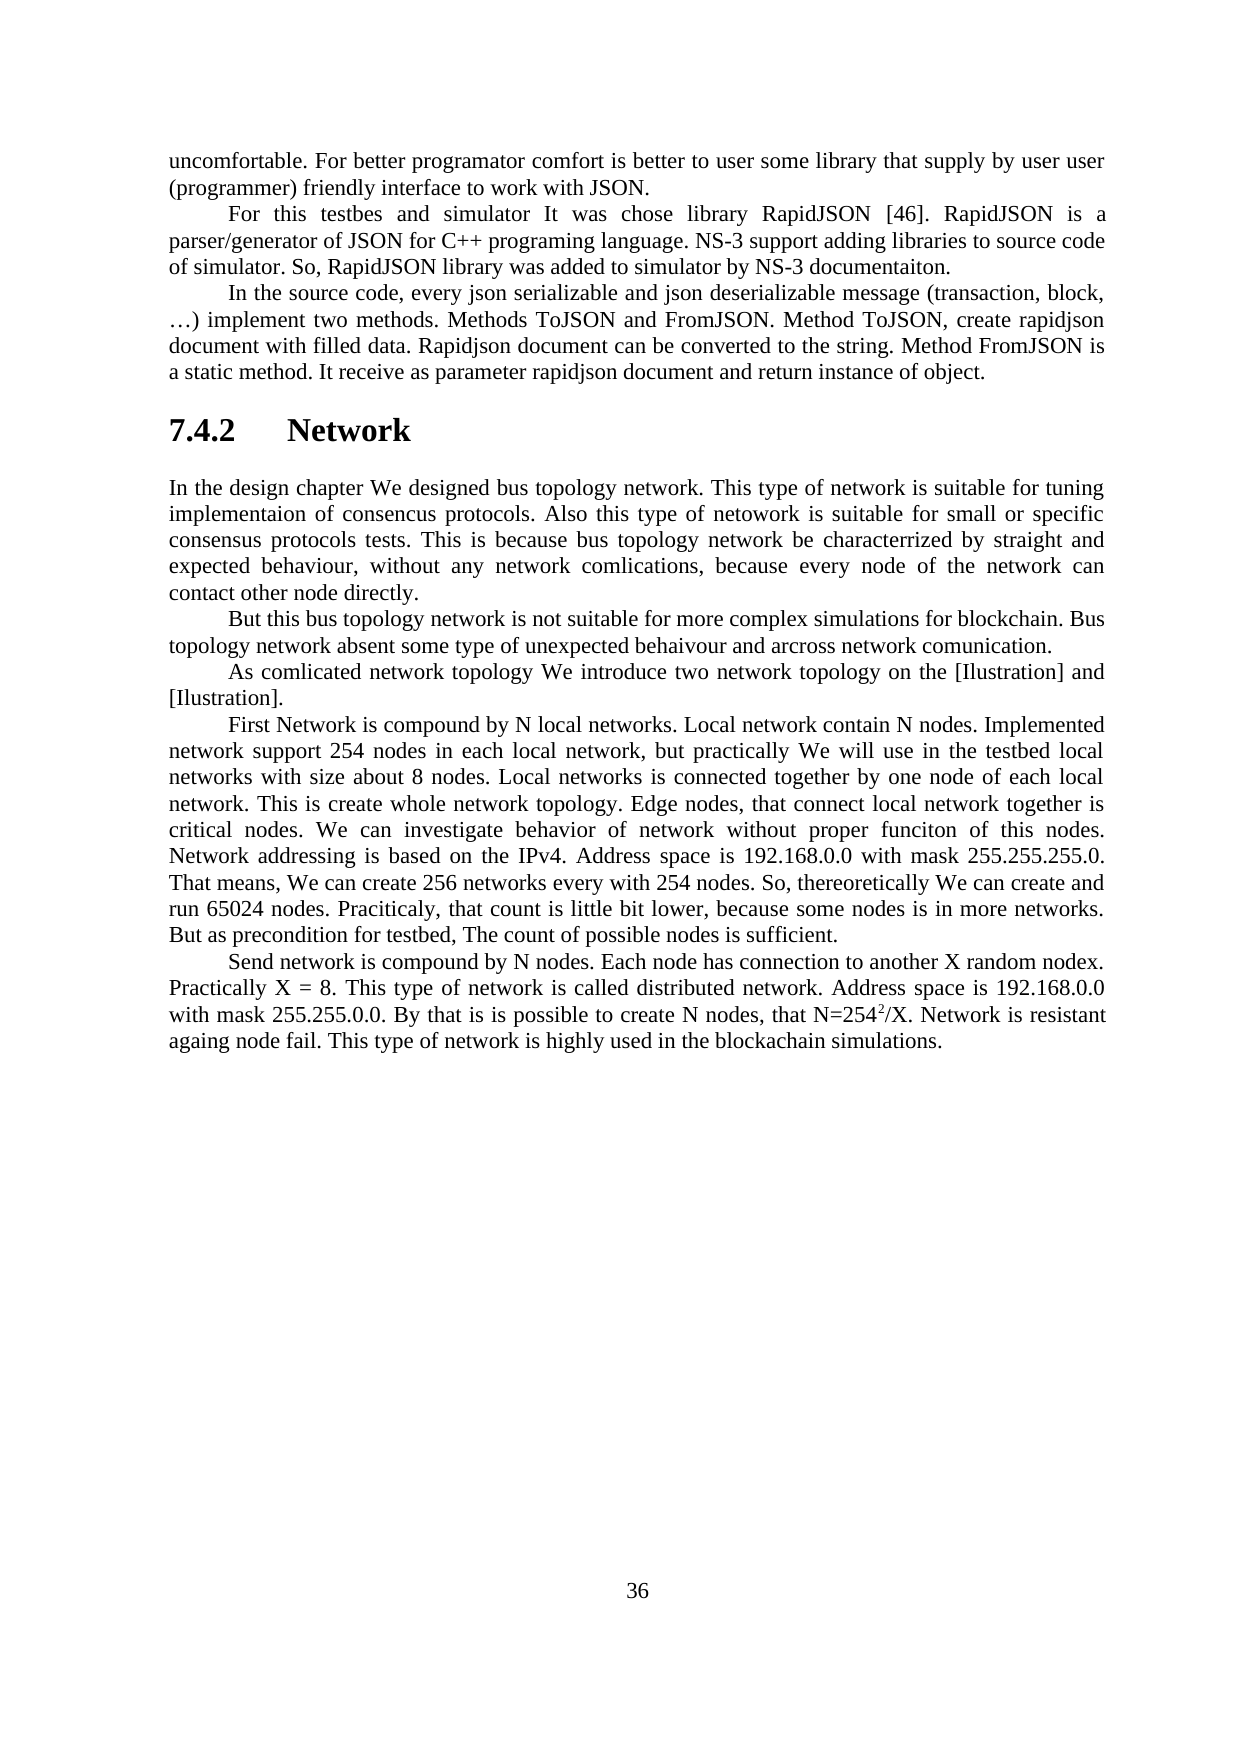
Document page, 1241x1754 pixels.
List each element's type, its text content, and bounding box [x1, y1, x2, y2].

subtitle Network [169, 410, 1106, 448]
text As comlicated network topology We introduce two network topology on the [Ilustration] and [Ilustration]. [169, 658, 1106, 711]
text In the source code, every json serializable and json deserializable message (transaction, block,…) implement two methods. Methods ToJSON and FromJSON. Method ToJSON, create rapidjson document with filled data. Rapidjson document can be converted to the string. Method FromJSON is a static method. It receive as parameter rapidjson document and return instance of object. [169, 279, 1106, 385]
text For this testbes and simulator It was chose library RapidJSON [46]. RapidJSON is a parser/generator of JSON for C++ programing language. NS-3 support adding libraries to source code of simulator. So, RapidJSON library was added to simulator by NS-3 documentaiton. [169, 200, 1106, 279]
text uncomfortable. For better programator comfort is better to user some library that supply by user user (programmer) friendly interface to work with JSON. [169, 148, 1106, 200]
text In the design chapter We designed bus topology network. This type of network is suitable for tuning implementaion of consencus protocols. Also this type of netowork is suitable for small or specific consensus protocols tests. This is because bus topology network be characterrized by straight and expected behaviour, without any network comlications, because every node of the network can contact other node directly. [169, 473, 1106, 605]
text But this bus topology network is not suitable for more complex simulations for blockchain. Bus topology network absent some type of unexpected behaivour and arcross network comunication. [169, 605, 1106, 658]
text Send network is compound by N nodes. Each node has connection to another X random nodex. Practically X = 8. This type of network is called distributed network. Address space is 192.168.0.0 with mask 255.255.0.0. By that is is possible to create N nodes, that N=2542/X. Network is resistant againg node fail. This type of network is highly used in the blockachain simulations. [169, 948, 1106, 1053]
text First Network is compound by N local networks. Local network contain N nodes. Implemented network support 254 nodes in each local network, but practically We will use in the testbed local networks with size about 8 nodes. Local networks is connected together by one node of each local network. This is create whole network topology. Edge nodes, that connect local network together is critical nodes. We can investigate behavior of network without proper funciton of this nodes. Network addressing is based on the IPv4. Address space is 192.168.0.0 with mask 255.255.255.0. That means, We can create 256 networks every with 254 nodes. So, thereoretically We can create and run 65024 nodes. Praciticaly, that count is little bit lower, because some nodes is in more networks. But as precondition for testbed, The count of possible nodes is sufficient. [169, 711, 1106, 948]
